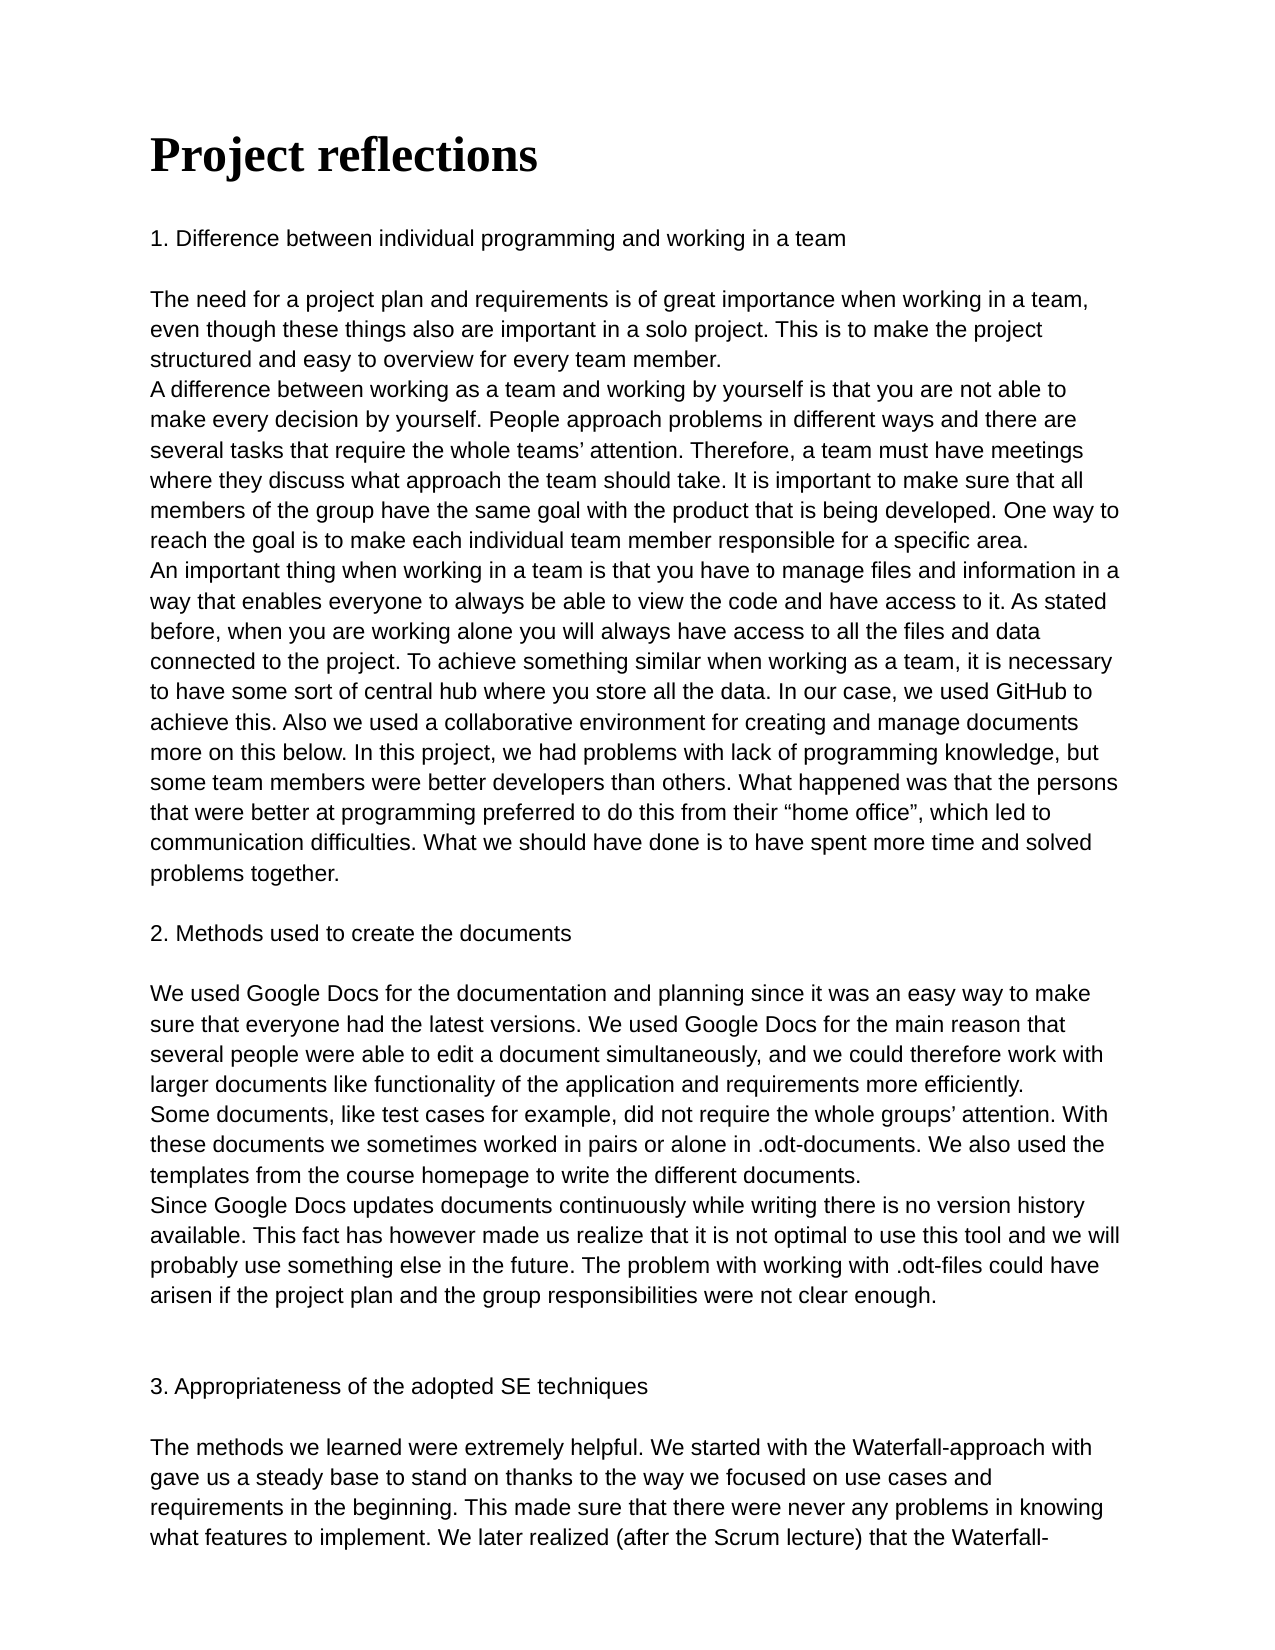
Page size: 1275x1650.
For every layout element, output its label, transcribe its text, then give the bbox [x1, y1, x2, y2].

text The methods we learned were extremely helpful. We started with the Waterfall-approach with gave us a steady base to stand on thanks to the way we focused on use cases and requirements in the beginning. This made sure that there were never any problems in knowing what features to implement. We later realized (after the Scrum lecture) that the Waterfall- [150, 1433, 1125, 1551]
text An important thing when working in a team is that you have to manage files and information in a way that enables everyone to always be able to view the code and have access to it. As stated before, when you are working alone you will always have access to all the files and data connected to the project. To achieve something similar when working as a team, it is necessary to have some sort of central hub where you store all the data. In our case, we used GitHub to achieve this. Also we used a collaborative environment for creating and manage documents more on this below. In this project, we had problems with lack of programming knowledge, but some team members were better developers than others. What happened was that the persons that were better at programming preferred to do this from their “home office”, which led to communication difficulties. What we should have done is to have spent more time and solved problems together. [150, 557, 1125, 886]
text Project reflections [150, 125, 1125, 182]
text The need for a project plan and requirements is of great importance when working in a team, even though these things also are important in a solo project. This is to make the project structured and easy to overview for every team member. [150, 286, 1125, 372]
text 1. Difference between individual programming and working in a team [150, 225, 1125, 252]
text 3. Appropriateness of the adopted SE techniques [150, 1373, 1125, 1399]
text Some documents, like test cases for example, did not require the whole groups’ attention. With these documents we sometimes worked in pairs or alone in .odt-documents. We also used the templates from the course homepage to write the different documents. [150, 1101, 1125, 1188]
text 2. Methods used to create the documents [150, 920, 1125, 946]
text Since Google Docs updates documents continuously while writing there is no version history available. This fact has however made us realize that it is not optimal to use this tool and we will probably use something else in the future. The problem with working with .odt-files could have arisen if the project plan and the group responsibilities were not clear enough. [150, 1192, 1125, 1309]
text We used Google Docs for the documentation and planning since it was an easy way to make sure that everyone had the latest versions. We used Google Docs for the main reason that several people were able to edit a document simultaneously, and we could therefore work with larger documents like functionality of the application and requirements more efficiently. [150, 980, 1125, 1097]
text A difference between working as a team and working by yourself is that you are not able to make every decision by yourself. People approach problems in different ways and there are several tasks that require the whole teams’ attention. Therefore, a team must have meetings where they discuss what approach the team should take. It is important to make sure that all members of the group have the same goal with the product that is being developed. One way to reach the goal is to make each individual team member responsible for a specific area. [150, 376, 1125, 554]
